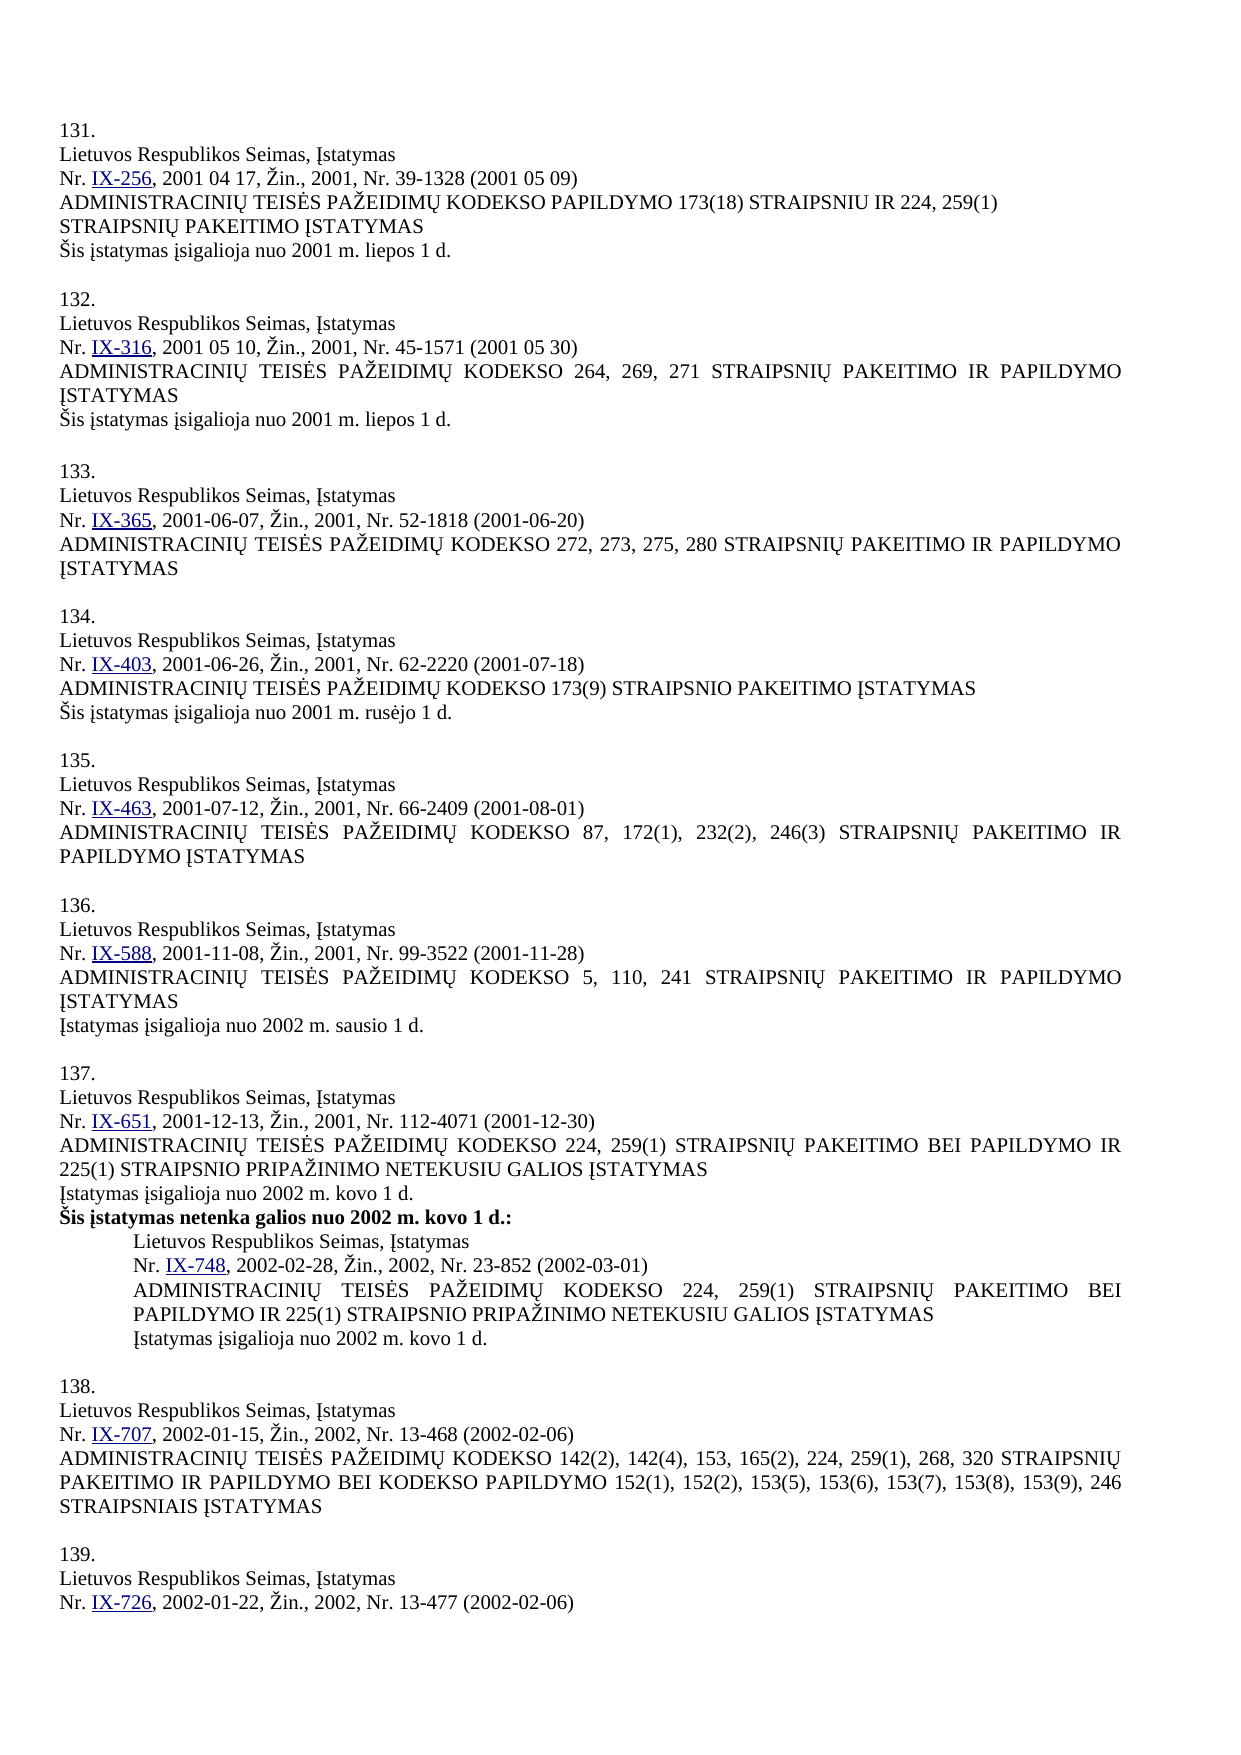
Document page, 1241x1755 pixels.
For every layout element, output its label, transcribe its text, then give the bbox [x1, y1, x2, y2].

text Lietuvos Respublikos Seimas, Įstatymas [59, 628, 1122, 652]
text ADMINISTRACINIŲ TEISĖS PAŽEIDIMŲ KODEKSO 173(9) STRAIPSNIO PAKEITIMO ĮSTATYMAS [59, 676, 1122, 700]
text 138. [59, 1374, 1122, 1398]
text Nr. IX-588, 2001-11-08, Žin., 2001, Nr. 99-3522 (2001-11-28) [59, 941, 1122, 965]
text 136. [59, 892, 1122, 917]
text 134. [59, 604, 1122, 628]
text Nr. IX-463, 2001-07-12, Žin., 2001, Nr. 66-2409 (2001-08-01) [59, 796, 1122, 820]
text 132. [59, 287, 1122, 311]
text ADMINISTRACINIŲ TEISĖS PAŽEIDIMŲ KODEKSO 87, 172(1), 232(2), 246(3) STRAIPSNIŲ PAKEITIMO IR PAPILDYMO ĮSTATYMAS [59, 820, 1122, 868]
text 133. [59, 459, 1122, 483]
text Lietuvos Respublikos Seimas, Įstatymas [59, 483, 1122, 507]
text Šis įstatymas įsigalioja nuo 2001 m. rusėjo 1 d. [59, 700, 1122, 724]
text 139. [59, 1542, 1122, 1566]
text 131. [59, 118, 1122, 142]
text Lietuvos Respublikos Seimas, Įstatymas [59, 1566, 1122, 1590]
text ADMINISTRACINIŲ TEISĖS PAŽEIDIMŲ KODEKSO 264, 269, 271 STRAIPSNIŲ PAKEITIMO IR PAPILDYMO ĮSTATYMAS [59, 359, 1122, 407]
text ADMINISTRACINIŲ TEISĖS PAŽEIDIMŲ KODEKSO 224, 259(1) STRAIPSNIŲ PAKEITIMO BEI PAPILDYMO IR 225(1) STRAIPSNIO PRIPAŽINIMO NETEKUSIU GALIOS ĮSTATYMAS [133, 1277, 1122, 1326]
text ADMINISTRACINIŲ TEISĖS PAŽEIDIMŲ KODEKSO PAPILDYMO 173(18) STRAIPSNIU IR 224, 259(1) STRAIPSNIŲ PAKEITIMO ĮSTATYMAS [59, 190, 1122, 238]
text Nr. IX-726, 2002-01-22, Žin., 2002, Nr. 13-477 (2002-02-06) [59, 1590, 1122, 1614]
text Įstatymas įsigalioja nuo 2002 m. kovo 1 d. [59, 1326, 1122, 1350]
text Šis įstatymas įsigalioja nuo 2001 m. liepos 1 d. [59, 238, 1122, 262]
text Nr. IX-651, 2001-12-13, Žin., 2001, Nr. 112-4071 (2001-12-30) [59, 1109, 1122, 1133]
text ADMINISTRACINIŲ TEISĖS PAŽEIDIMŲ KODEKSO 272, 273, 275, 280 STRAIPSNIŲ PAKEITIMO IR PAPILDYMO ĮSTATYMAS [59, 532, 1122, 580]
text Lietuvos Respublikos Seimas, Įstatymas [59, 1229, 1122, 1253]
text Lietuvos Respublikos Seimas, Įstatymas [59, 772, 1122, 796]
text 135. [59, 748, 1122, 772]
text Lietuvos Respublikos Seimas, Įstatymas [59, 311, 1122, 335]
text Įstatymas įsigalioja nuo 2002 m. kovo 1 d. [59, 1181, 1122, 1205]
text ADMINISTRACINIŲ TEISĖS PAŽEIDIMŲ KODEKSO 142(2), 142(4), 153, 165(2), 224, 259(1), 268, 320 STRAIPSNIŲ PAKEITIMO IR PAPILDYMO BEI KODEKSO PAPILDYMO 152(1), 152(2), 153(5), 153(6), 153(7), 153(8), 153(9), 246 STRAIPSNIAIS ĮSTATYMAS [59, 1446, 1122, 1518]
text Lietuvos Respublikos Seimas, Įstatymas [59, 1085, 1122, 1109]
text Lietuvos Respublikos Seimas, Įstatymas [59, 1398, 1122, 1422]
text ADMINISTRACINIŲ TEISĖS PAŽEIDIMŲ KODEKSO 5, 110, 241 STRAIPSNIŲ PAKEITIMO IR PAPILDYMO ĮSTATYMAS [59, 965, 1122, 1013]
text Nr. IX-316, 2001 05 10, Žin., 2001, Nr. 45-1571 (2001 05 30) [59, 335, 1122, 359]
text 137. [59, 1061, 1122, 1085]
text Lietuvos Respublikos Seimas, Įstatymas [59, 142, 1122, 166]
text Nr. IX-256, 2001 04 17, Žin., 2001, Nr. 39-1328 (2001 05 09) [59, 166, 1122, 190]
text Įstatymas įsigalioja nuo 2002 m. sausio 1 d. [59, 1013, 1122, 1037]
text Šis įstatymas įsigalioja nuo 2001 m. liepos 1 d. [59, 407, 1122, 431]
text Lietuvos Respublikos Seimas, Įstatymas [59, 917, 1122, 941]
text ADMINISTRACINIŲ TEISĖS PAŽEIDIMŲ KODEKSO 224, 259(1) STRAIPSNIŲ PAKEITIMO BEI PAPILDYMO IR 225(1) STRAIPSNIO PRIPAŽINIMO NETEKUSIU GALIOS ĮSTATYMAS [59, 1133, 1122, 1181]
text Nr. IX-748, 2002-02-28, Žin., 2002, Nr. 23-852 (2002-03-01) [59, 1253, 1122, 1277]
text Šis įstatymas netenka galios nuo 2002 m. kovo 1 d.: [59, 1205, 1122, 1229]
text Nr. IX-365, 2001-06-07, Žin., 2001, Nr. 52-1818 (2001-06-20) [59, 507, 1122, 532]
text Nr. IX-707, 2002-01-15, Žin., 2002, Nr. 13-468 (2002-02-06) [59, 1422, 1122, 1446]
text Nr. IX-403, 2001-06-26, Žin., 2001, Nr. 62-2220 (2001-07-18) [59, 652, 1122, 676]
